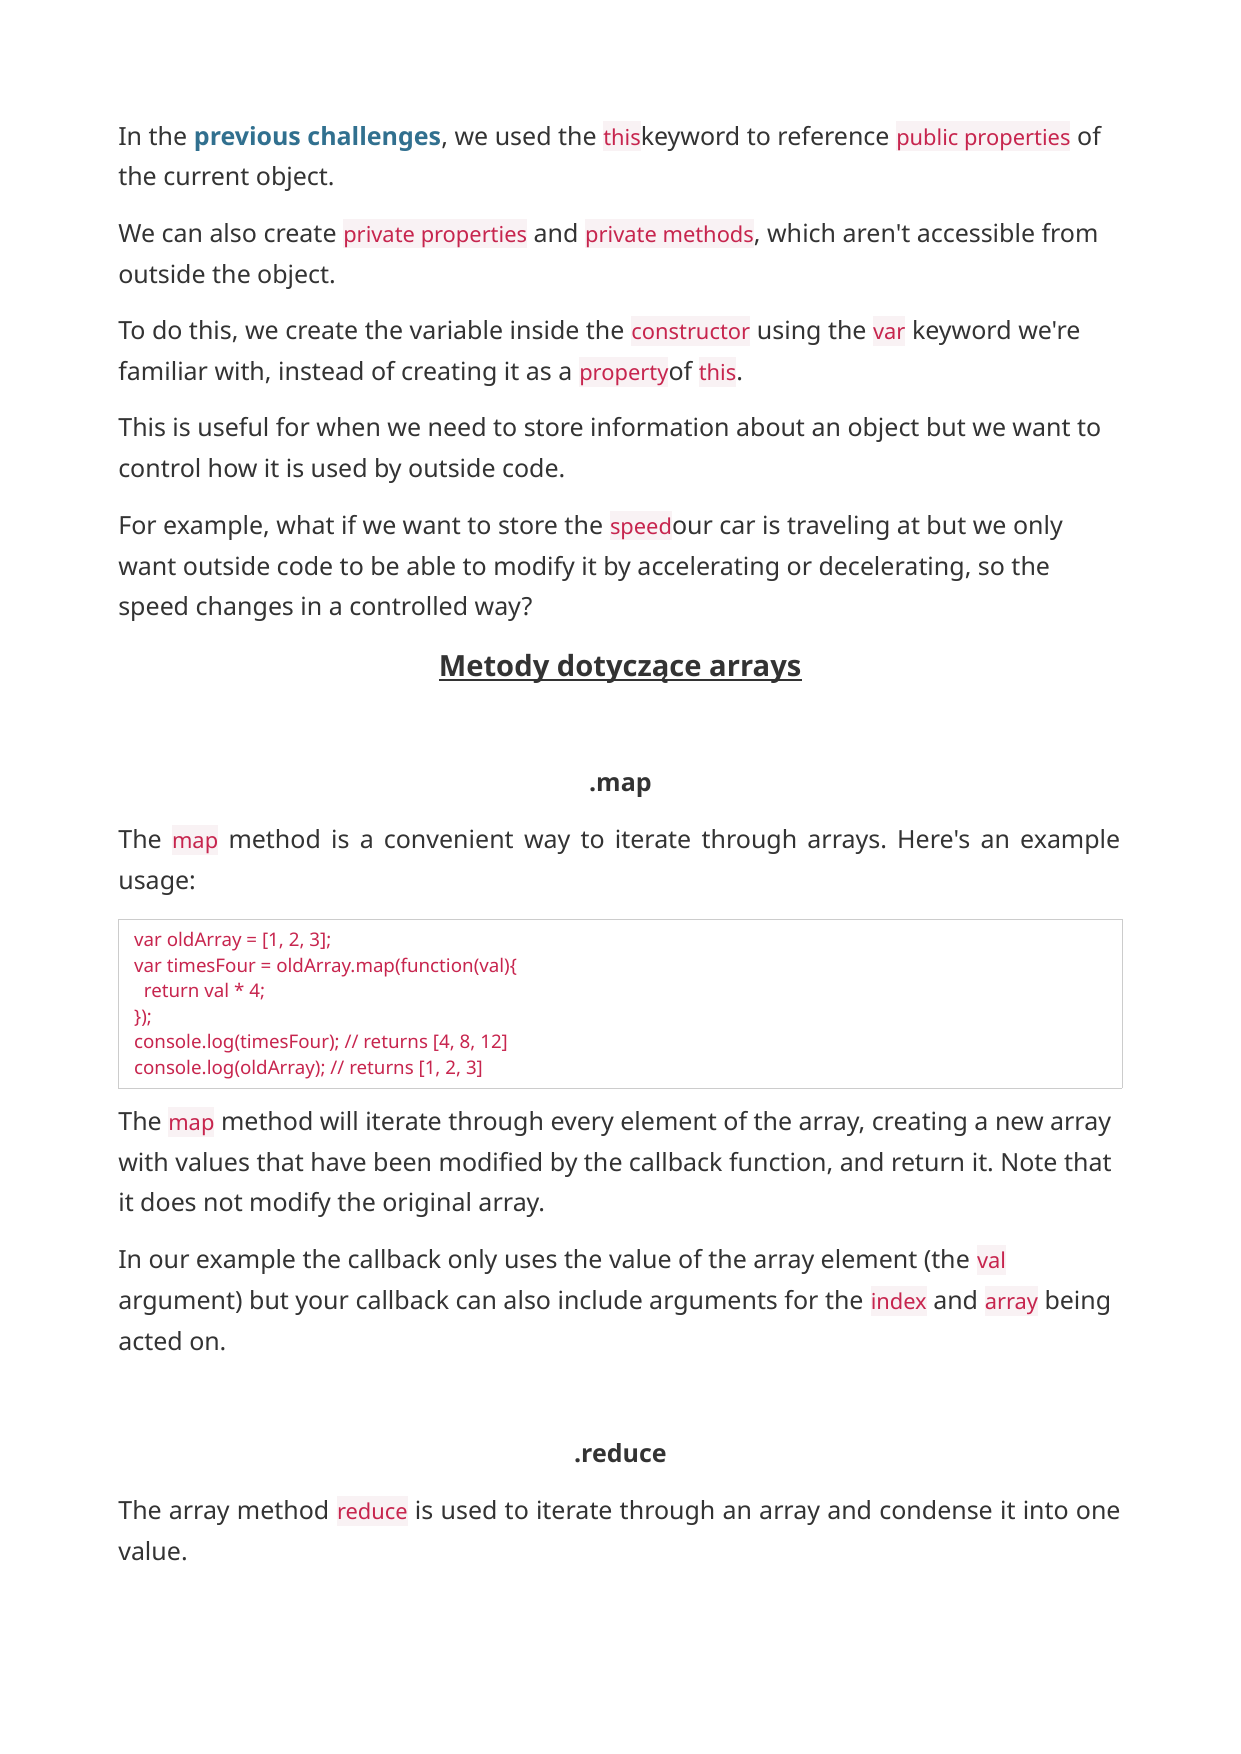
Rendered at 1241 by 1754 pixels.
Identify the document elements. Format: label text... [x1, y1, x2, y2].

text The array method reduce is used to iterate through an array and condense it into one value. [118, 1493, 1122, 1567]
text In the previous challenges, we used the thiskeyword to reference public properties of the current object. [118, 118, 1122, 193]
text We can also create private properties and private methods, which aren't accessible from outside the object. [118, 215, 1122, 290]
text In our example the callback only uses the value of the array element (the val argument) but your callback can also include arguments for the index and array being acted on. [118, 1242, 1122, 1357]
text To do this, we create the variable inside the constructor using the var keyword we're familiar with, instead of creating it as a propertyof this. [118, 313, 1122, 388]
text The map method is a convenient way to iterate through arrays. Here's an example usage: [118, 822, 1122, 896]
text The map method will iterate through every element of the array, creating a new array with values that have been modified by the callback function, and return it. Note that it does not modify the original array. [118, 1103, 1122, 1219]
text var oldArray = [1, 2, 3]; var timesFour = oldArray.map(function(val){ return val * 4; }); console.log(timesFour); // returns [4, 8, 12] console.log(oldArray); // returns [1, 2, 3] [119, 920, 1122, 1088]
text .map [118, 765, 1122, 799]
text This is useful for when we need to store information about an object but we want to control how it is used by outside code. [118, 410, 1122, 485]
text Metody dotyczące arrays [118, 645, 1122, 685]
text .reduce [118, 1436, 1122, 1470]
text For example, what if we want to store the speedour car is traveling at but we only want outside code to be able to modify it by accelerating or decelerating, so the speed changes in a controlled way? [118, 507, 1122, 623]
